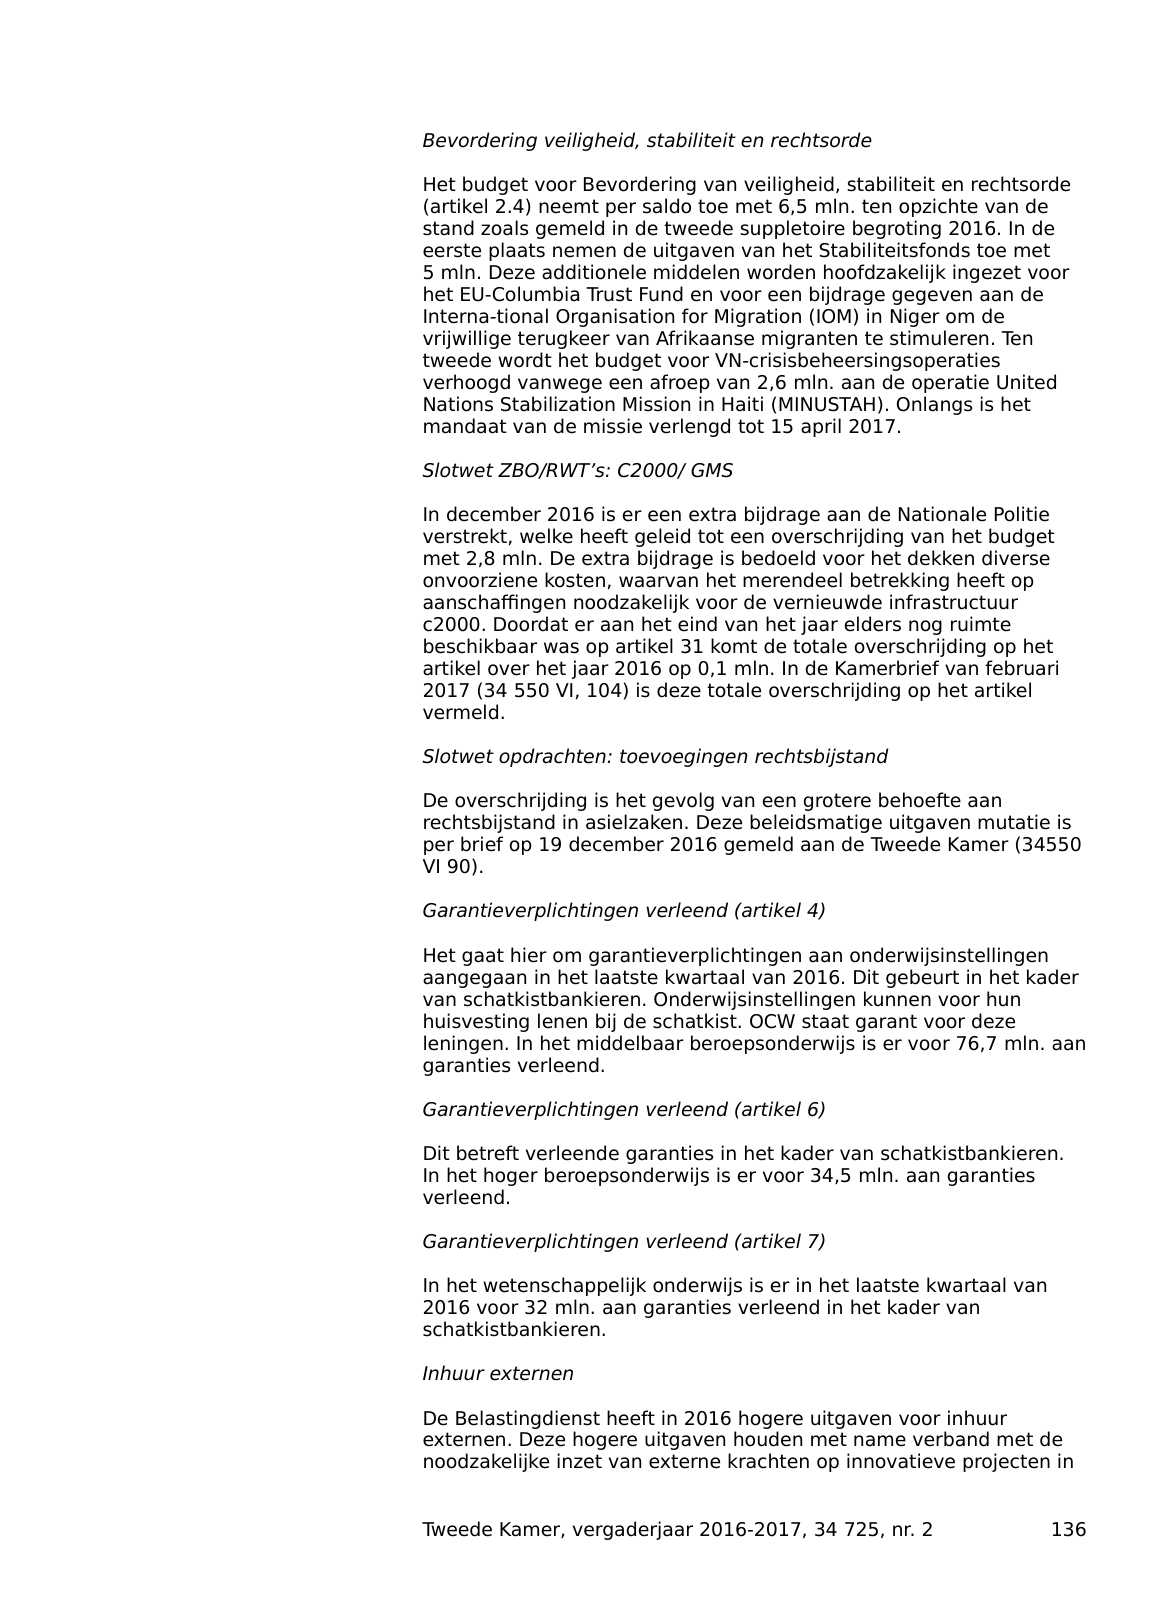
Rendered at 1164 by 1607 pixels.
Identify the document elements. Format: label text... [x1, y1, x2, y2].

subtitle Bevordering veiligheid, stabiliteit en rechtsorde [422, 130, 1087, 152]
text In het wetenschappelijk onderwijs is er in het laatste kwartaal van 2016 voor 32 mln. aan garanties verleend in het kader van schatkistbankieren. [422, 1275, 1087, 1341]
text Het budget voor Bevordering van veiligheid, stabiliteit en rechtsorde (artikel 2.4) neemt per saldo toe met 6,5 mln. ten opzichte van de stand zoals gemeld in de tweede suppletoire begroting 2016. In de eerste plaats nemen de uitgaven van het Stabiliteitsfonds toe met 5 mln. Deze additionele middelen worden hoofdzakelijk ingezet voor het EU-Columbia Trust Fund en voor een bijdrage gegeven aan de Interna-tional Organisation for Migration (IOM) in Niger om de vrijwillige terugkeer van Afrikaanse migranten te stimuleren. Ten tweede wordt het budget voor VN-crisisbeheersingsoperaties verhoogd vanwege een afroep van 2,6 mln. aan de operatie United Nations Stabilization Mission in Haiti (MINUSTAH). Onlangs is het mandaat van de missie verlengd tot 15 april 2017. [422, 174, 1087, 438]
subtitle Garantieverplichtingen verleend (artikel 6) [422, 1099, 1087, 1121]
text De Belastingdienst heeft in 2016 hogere uitgaven voor inhuur externen. Deze hogere uitgaven houden met name verband met de noodzakelijke inzet van externe krachten op innovatieve projecten in [422, 1407, 1087, 1473]
text Dit betreft verleende garanties in het kader van schatkistbankieren. In het hoger beroepsonderwijs is er voor 34,5 mln. aan garanties verleend. [422, 1143, 1087, 1209]
subtitle Inhuur externen [422, 1363, 1087, 1385]
subtitle Garantieverplichtingen verleend (artikel 7) [422, 1231, 1087, 1253]
text In december 2016 is er een extra bijdrage aan de Nationale Politie verstrekt, welke heeft geleid tot een overschrijding van het budget met 2,8 mln. De extra bijdrage is bedoeld voor het dekken diverse onvoorziene kosten, waarvan het merendeel betrekking heeft op aanschaffingen noodzakelijk voor de vernieuwde infrastructuur c2000. Doordat er aan het eind van het jaar elders nog ruimte beschikbaar was op artikel 31 komt de totale overschrijding op het artikel over het jaar 2016 op 0,1 mln. In de Kamerbrief van februari 2017 (34 550 VI, 104) is deze totale overschrijding op het artikel vermeld. [422, 504, 1087, 724]
text Het gaat hier om garantieverplichtingen aan onderwijsinstellingen aangegaan in het laatste kwartaal van 2016. Dit gebeurt in het kader van schatkistbankieren. Onderwijsinstellingen kunnen voor hun huisvesting lenen bij de schatkist. OCW staat garant voor deze leningen. In het middelbaar beroepsonderwijs is er voor 76,7 mln. aan garanties verleend. [422, 944, 1087, 1076]
text De overschrijding is het gevolg van een grotere behoefte aan rechtsbijstand in asielzaken. Deze beleidsmatige uitgaven mutatie is per brief op 19 december 2016 gemeld aan de Tweede Kamer (34550 VI 90). [422, 790, 1087, 878]
subtitle Garantieverplichtingen verleend (artikel 4) [422, 900, 1087, 922]
subtitle Slotwet ZBO/RWT’s: C2000/ GMS [422, 460, 1087, 482]
subtitle Slotwet opdrachten: toevoegingen rechtsbijstand [422, 746, 1087, 768]
